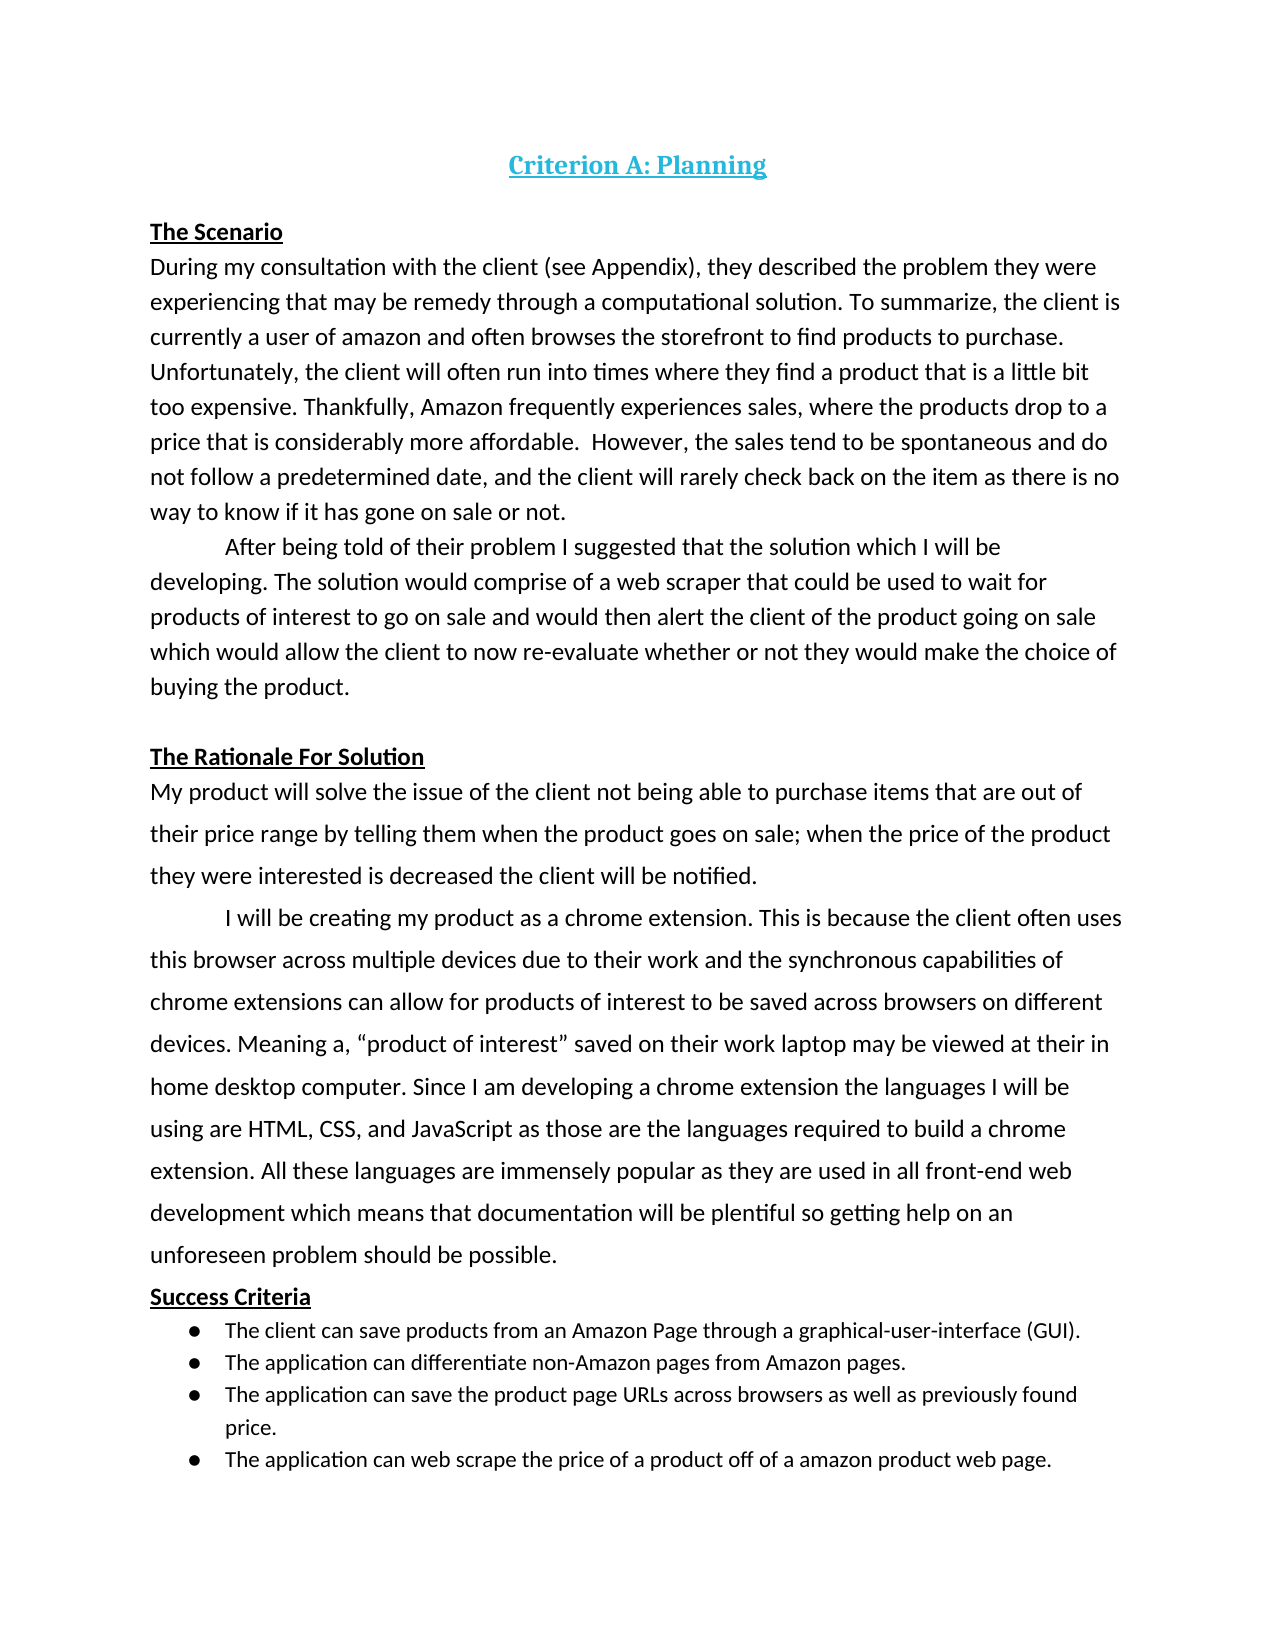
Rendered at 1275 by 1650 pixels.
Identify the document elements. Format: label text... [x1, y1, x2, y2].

list The application can differentiate non-Amazon pages from Amazon pages. [187, 1348, 1125, 1376]
list The application can save the product page URLs across browsers as well as previously found price. [187, 1381, 1125, 1441]
text I will be creating my product as a chrome extension. This is because the client often uses this browser across multiple devices due to their work and the synchronous capabilities of chrome extensions can allow for products of interest to be saved across browsers on different devices. Meaning a, “product of interest” saved on their work laptop may be viewed at their in home desktop computer. Since I am developing a chrome extension the languages I will be using are HTML, CSS, and JavaScript as those are the languages required to build a chrome extension. All these languages are immensely popular as they are used in all front-end web development which means that documentation will be plentiful so getting help on an unforeseen problem should be possible. [150, 902, 1125, 1269]
list The client can save products from an Amazon Page through a graphical-user-interface (GUI). [187, 1316, 1125, 1344]
text My product will solve the issue of the client not being able to purchase items that are out of their price range by telling them when the product goes on sale; when the price of the product they were interested is decreased the client will be notified. [150, 776, 1125, 891]
text Success Criteria [150, 1281, 1125, 1312]
list The application can web scrape the price of a product off of a amazon product web page. [187, 1445, 1125, 1473]
text During my consultation with the client (see Appendix), they described the problem they were experiencing that may be remedy through a computational solution. To summarize, the client is currently a user of amazon and often browses the storefront to find products to purchase. Unfortunately, the client will often run into times where they find a product that is a little bit too expensive. Thankfully, Amazon frequently experiences sales, where the products drop to a price that is considerably more affordable. However, the sales tend to be spontaneous and do not follow a predetermined date, and the client will rarely check back on the item as there is no way to know if it has gone on sale or not. [150, 251, 1125, 527]
text After being told of their problem I suggested that the solution which I will be developing. The solution would comprise of a web scraper that could be used to wait for products of interest to go on sale and would then alert the client of the product going on sale which would allow the client to now re-evaluate whether or not they would make the choice of buying the product. [150, 531, 1125, 702]
text The Rationale For Solution [150, 741, 1125, 772]
text Criterion A: Planning [150, 150, 1125, 181]
text The Scenario [150, 216, 1125, 247]
